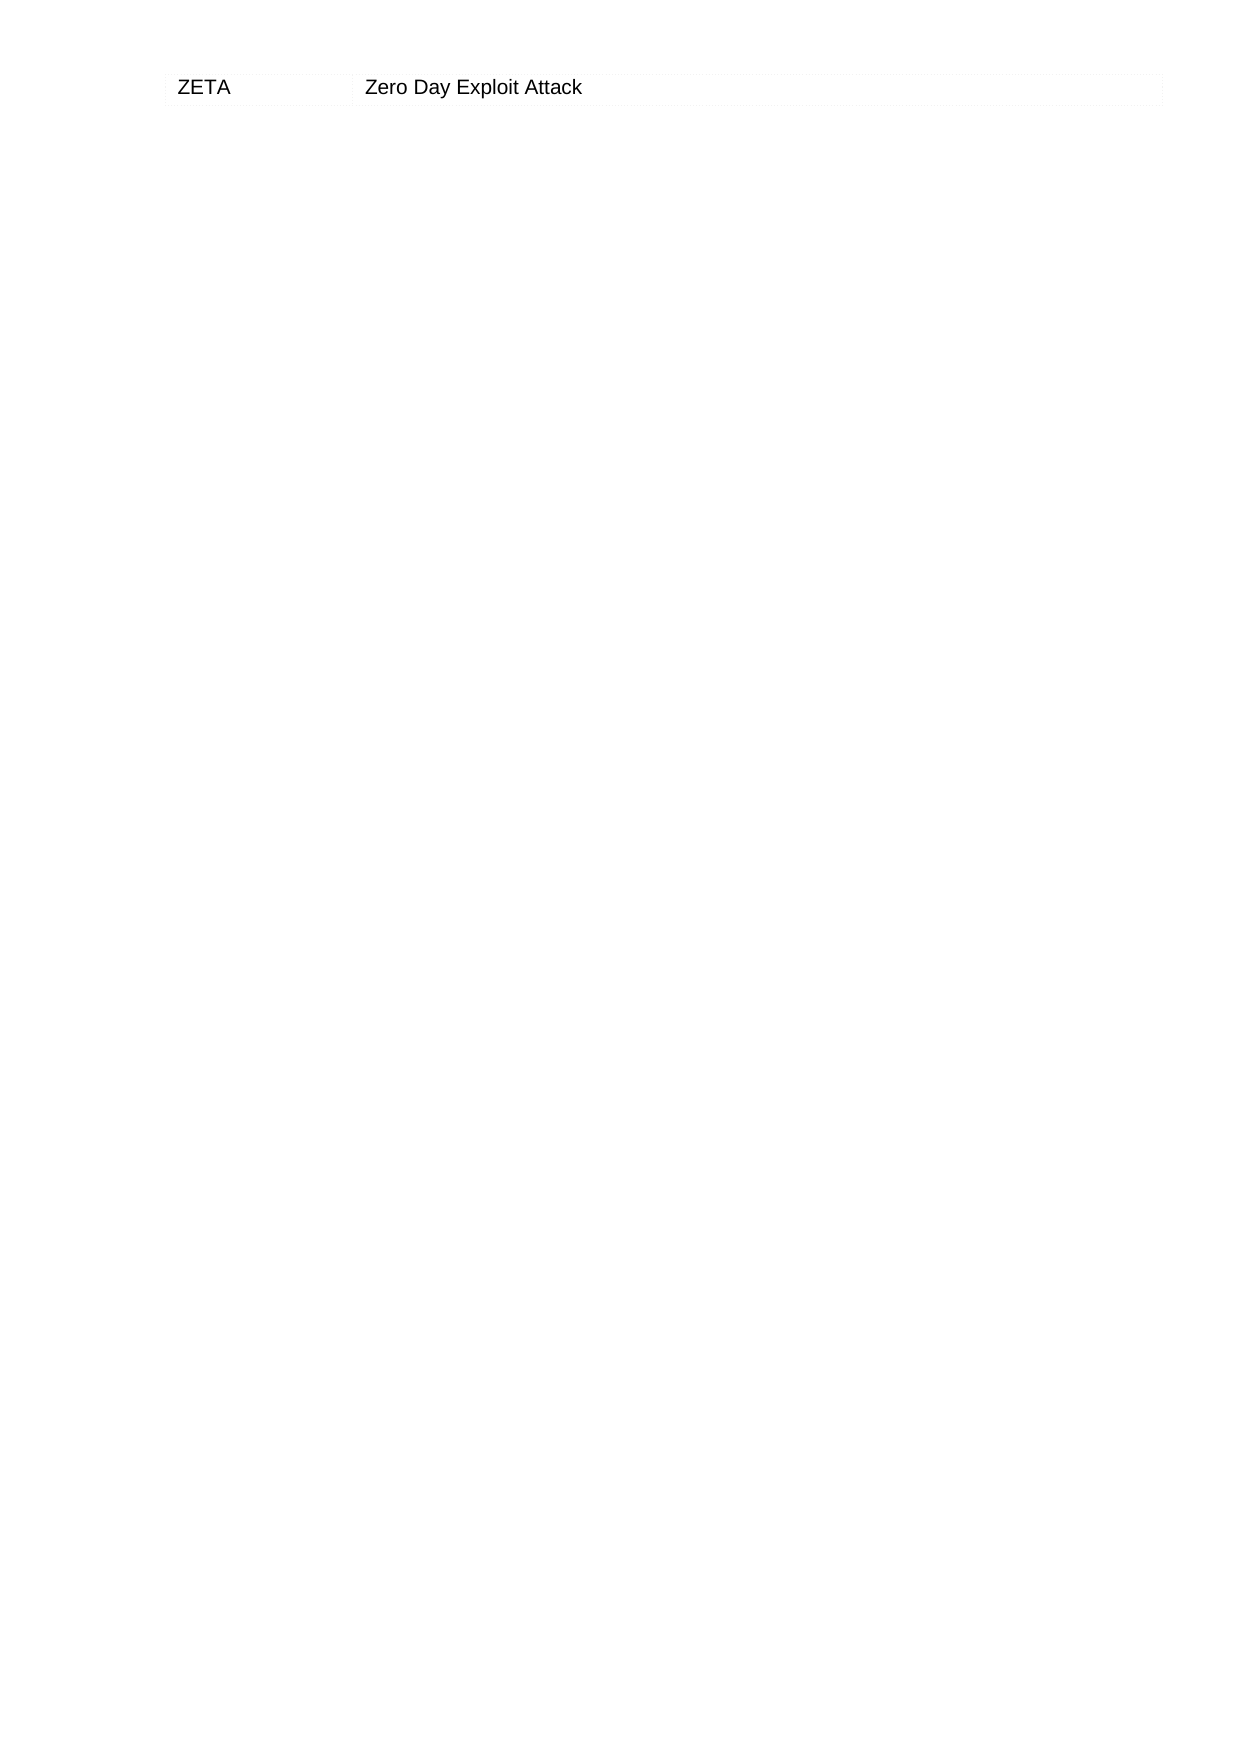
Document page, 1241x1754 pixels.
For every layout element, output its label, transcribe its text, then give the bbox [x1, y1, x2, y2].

table_cell Zero Day Exploit Attack [353, 74, 1162, 105]
table_cell ZETA [165, 74, 353, 105]
